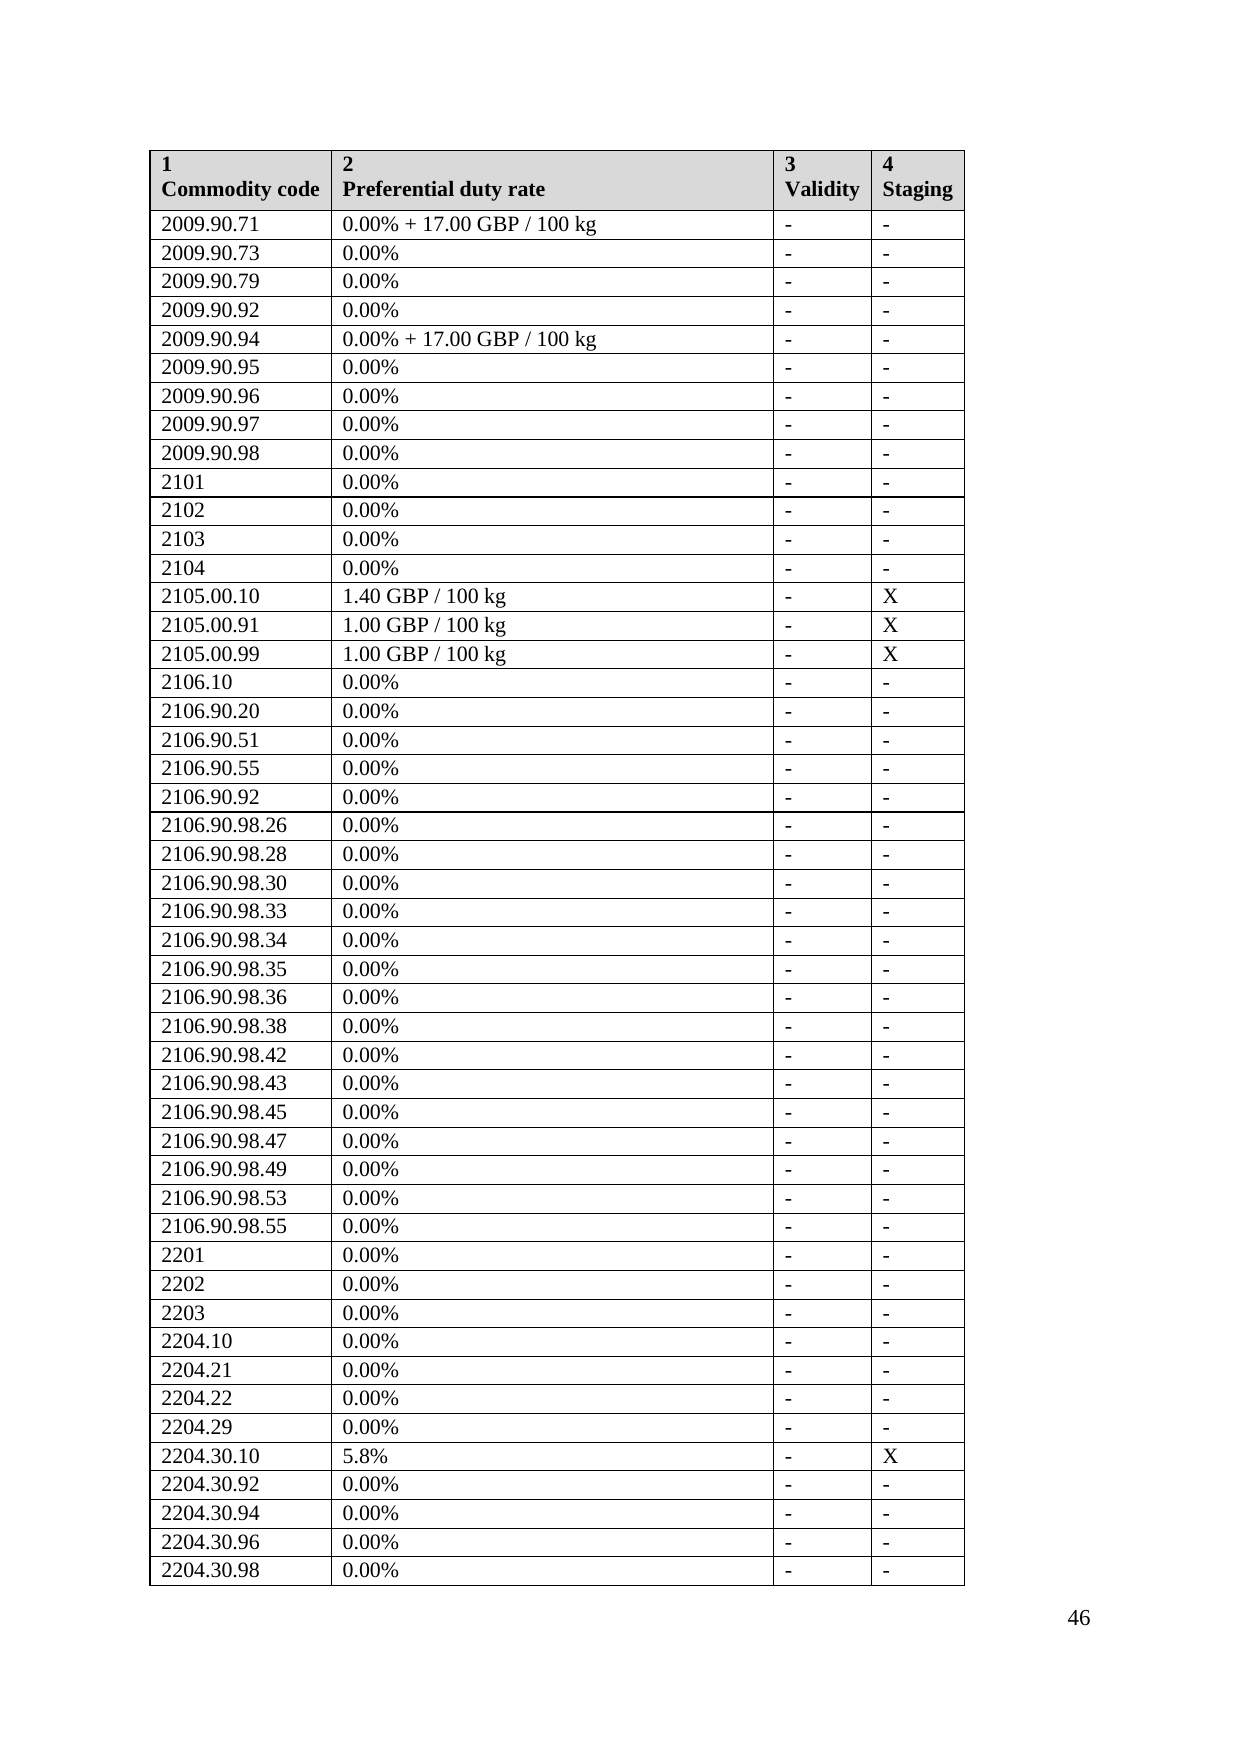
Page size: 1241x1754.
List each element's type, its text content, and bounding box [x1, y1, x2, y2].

table_cell - [872, 784, 964, 811]
table_cell 2102 [151, 498, 331, 525]
table_cell 1.40 GBP / 100 kg [332, 583, 773, 611]
table_cell - [872, 1500, 964, 1528]
table_cell 0.00% [332, 1128, 773, 1155]
table_cell 2204.30.92 [151, 1471, 331, 1499]
table_cell 2106.90.98.53 [151, 1185, 331, 1212]
table_cell 2105.00.10 [151, 583, 331, 611]
table_cell 2106.90.98.45 [151, 1099, 331, 1127]
table_cell - [872, 1128, 964, 1155]
table_cell 0.00% [332, 870, 773, 897]
table_cell - [872, 669, 964, 697]
table_cell - [774, 1529, 871, 1556]
table_cell 0.00% + 17.00 GBP / 100 kg [332, 326, 773, 353]
table_cell 0.00% [332, 1271, 773, 1298]
table_cell 2106.90.98.38 [151, 1013, 331, 1041]
table_cell 1.00 GBP / 100 kg [332, 612, 773, 639]
table_cell 0.00% [332, 784, 773, 811]
table_cell 0.00% [332, 555, 773, 582]
table_header 2 Preferential duty rate [332, 151, 773, 210]
table_cell X [872, 583, 964, 611]
table_cell 0.00% [332, 956, 773, 983]
table_cell 2106.90.92 [151, 784, 331, 811]
table_cell 2106.90.98.43 [151, 1070, 331, 1098]
table_cell 0.00% [332, 526, 773, 554]
table_cell - [774, 211, 871, 238]
table_cell - [872, 1156, 964, 1184]
table_cell - [774, 326, 871, 353]
table_cell - [774, 469, 871, 496]
table_cell - [872, 927, 964, 955]
table_cell X [872, 641, 964, 668]
table_cell - [872, 727, 964, 754]
table_cell 0.00% [332, 1414, 773, 1442]
table_cell - [774, 1357, 871, 1384]
table_cell - [774, 1185, 871, 1212]
table_cell - [872, 813, 964, 840]
table_cell 2203 [151, 1300, 331, 1327]
table_cell - [774, 1042, 871, 1069]
table_cell 0.00% [332, 1042, 773, 1069]
table_cell 2009.90.98 [151, 440, 331, 468]
table_cell 2106.90.98.47 [151, 1128, 331, 1155]
table_cell 2106.90.55 [151, 755, 331, 783]
table_cell 2202 [151, 1271, 331, 1298]
table_cell - [774, 240, 871, 267]
table_cell 2106.90.98.55 [151, 1214, 331, 1241]
table_cell - [774, 727, 871, 754]
table_cell 2204.22 [151, 1385, 331, 1413]
table_cell - [872, 1099, 964, 1127]
table_cell - [872, 1070, 964, 1098]
table_cell - [872, 1529, 964, 1556]
table_cell 0.00% [332, 1328, 773, 1356]
table_cell - [872, 841, 964, 869]
table_cell - [774, 440, 871, 468]
table_cell - [872, 383, 964, 410]
table_cell 2009.90.95 [151, 354, 331, 382]
table_cell 2103 [151, 526, 331, 554]
table_cell - [872, 899, 964, 926]
table_cell - [872, 1385, 964, 1413]
table_cell 2104 [151, 555, 331, 582]
table_cell 0.00% [332, 411, 773, 439]
table_cell - [774, 698, 871, 726]
table_cell 2009.90.79 [151, 268, 331, 296]
table_cell - [774, 1271, 871, 1298]
table_cell - [872, 326, 964, 353]
table_cell 0.00% [332, 1070, 773, 1098]
table_cell X [872, 1443, 964, 1470]
table_cell 2204.10 [151, 1328, 331, 1356]
table_cell 0.00% [332, 813, 773, 840]
table_cell 2009.90.92 [151, 297, 331, 324]
table_cell - [774, 841, 871, 869]
table_cell 5.8% [332, 1443, 773, 1470]
table_cell 2106.90.98.42 [151, 1042, 331, 1069]
table_cell - [774, 1414, 871, 1442]
table_cell - [774, 1013, 871, 1041]
table_cell - [774, 383, 871, 410]
table_cell 0.00% [332, 984, 773, 1012]
table_cell 0.00% [332, 469, 773, 496]
table_cell 2009.90.71 [151, 211, 331, 238]
table_cell - [872, 1300, 964, 1327]
table_cell - [872, 1557, 964, 1585]
table_cell - [872, 498, 964, 525]
table_cell 2204.30.96 [151, 1529, 331, 1556]
table_cell - [872, 469, 964, 496]
table_cell - [872, 297, 964, 324]
table_cell 0.00% + 17.00 GBP / 100 kg [332, 211, 773, 238]
table_cell 2106.90.98.49 [151, 1156, 331, 1184]
table_cell 0.00% [332, 354, 773, 382]
table_cell - [872, 698, 964, 726]
table_header 3 Validity [774, 151, 871, 210]
table_cell - [774, 526, 871, 554]
table_cell - [872, 1242, 964, 1270]
table_cell - [774, 1242, 871, 1270]
table_cell 2106.90.98.33 [151, 899, 331, 926]
table_cell - [774, 268, 871, 296]
table_cell 2105.00.99 [151, 641, 331, 668]
table_cell - [872, 268, 964, 296]
table_cell - [774, 899, 871, 926]
table_cell 2204.21 [151, 1357, 331, 1384]
table_cell 0.00% [332, 1099, 773, 1127]
table_cell 2106.90.98.26 [151, 813, 331, 840]
table_cell 0.00% [332, 1185, 773, 1212]
table_cell 2009.90.94 [151, 326, 331, 353]
table_cell 2204.30.98 [151, 1557, 331, 1585]
table_cell 0.00% [332, 1242, 773, 1270]
table_cell - [872, 354, 964, 382]
table_cell - [872, 526, 964, 554]
table_cell - [872, 1357, 964, 1384]
table_cell 2106.90.98.30 [151, 870, 331, 897]
table_cell - [872, 1042, 964, 1069]
table_cell 2106.90.98.34 [151, 927, 331, 955]
table_cell 0.00% [332, 1156, 773, 1184]
table_cell - [774, 411, 871, 439]
table_cell - [774, 755, 871, 783]
table_cell 2009.90.97 [151, 411, 331, 439]
table_cell 2204.30.94 [151, 1500, 331, 1528]
table_cell 0.00% [332, 1529, 773, 1556]
table_cell - [872, 1185, 964, 1212]
table_cell 2106.10 [151, 669, 331, 697]
table_cell 2204.29 [151, 1414, 331, 1442]
table_cell 0.00% [332, 440, 773, 468]
table_cell - [774, 1070, 871, 1098]
table_cell 0.00% [332, 727, 773, 754]
table_cell 0.00% [332, 927, 773, 955]
table_cell - [774, 1557, 871, 1585]
table_cell 0.00% [332, 1385, 773, 1413]
table_cell - [872, 555, 964, 582]
table_cell - [872, 1214, 964, 1241]
table_cell - [872, 440, 964, 468]
table_cell 0.00% [332, 1300, 773, 1327]
table_cell - [774, 956, 871, 983]
table_cell - [872, 1271, 964, 1298]
table_cell - [872, 211, 964, 238]
table_cell 0.00% [332, 1357, 773, 1384]
table_cell 2105.00.91 [151, 612, 331, 639]
table_cell 0.00% [332, 268, 773, 296]
table_cell 0.00% [332, 899, 773, 926]
table_cell - [774, 498, 871, 525]
table_cell - [872, 870, 964, 897]
table_cell 0.00% [332, 498, 773, 525]
table_cell 0.00% [332, 1214, 773, 1241]
table_cell - [872, 1013, 964, 1041]
table_cell - [872, 1328, 964, 1356]
table_cell - [774, 1156, 871, 1184]
table_cell 2106.90.98.35 [151, 956, 331, 983]
table_cell - [774, 612, 871, 639]
table_cell 2201 [151, 1242, 331, 1270]
table_cell 2009.90.73 [151, 240, 331, 267]
table_cell - [774, 641, 871, 668]
table_cell 0.00% [332, 755, 773, 783]
table_cell - [774, 555, 871, 582]
table_cell 2106.90.98.36 [151, 984, 331, 1012]
table_cell 0.00% [332, 240, 773, 267]
table_cell - [774, 1300, 871, 1327]
table_cell 0.00% [332, 1557, 773, 1585]
table_cell - [774, 583, 871, 611]
table_cell - [774, 784, 871, 811]
table_cell - [774, 1328, 871, 1356]
table_cell - [774, 927, 871, 955]
table_cell - [774, 669, 871, 697]
table_cell 2106.90.20 [151, 698, 331, 726]
table_cell 0.00% [332, 841, 773, 869]
table_cell - [774, 870, 871, 897]
table_cell 1.00 GBP / 100 kg [332, 641, 773, 668]
table_cell 0.00% [332, 698, 773, 726]
table_cell 0.00% [332, 669, 773, 697]
table_cell - [872, 984, 964, 1012]
table_cell 2009.90.96 [151, 383, 331, 410]
table_cell 2101 [151, 469, 331, 496]
table_cell - [774, 1214, 871, 1241]
table_cell - [872, 411, 964, 439]
table_cell 0.00% [332, 1500, 773, 1528]
table_cell - [872, 240, 964, 267]
table_cell - [774, 354, 871, 382]
table_cell - [774, 1128, 871, 1155]
table_cell - [774, 813, 871, 840]
table_cell - [774, 1471, 871, 1499]
table_cell - [774, 1443, 871, 1470]
table_cell - [774, 1099, 871, 1127]
table_header 4 Staging [872, 151, 964, 210]
table_cell - [872, 755, 964, 783]
table_cell - [774, 1500, 871, 1528]
table_cell 2204.30.10 [151, 1443, 331, 1470]
table_cell 0.00% [332, 383, 773, 410]
table_cell - [774, 1385, 871, 1413]
table_cell 2106.90.98.28 [151, 841, 331, 869]
table_cell 0.00% [332, 297, 773, 324]
table_cell - [774, 297, 871, 324]
table_cell - [872, 1414, 964, 1442]
table_cell 0.00% [332, 1471, 773, 1499]
table_cell 0.00% [332, 1013, 773, 1041]
table_cell X [872, 612, 964, 639]
table_header 1 Commodity code [151, 151, 331, 210]
table_cell - [872, 956, 964, 983]
table_cell - [774, 984, 871, 1012]
table_cell - [872, 1471, 964, 1499]
table_cell 2106.90.51 [151, 727, 331, 754]
